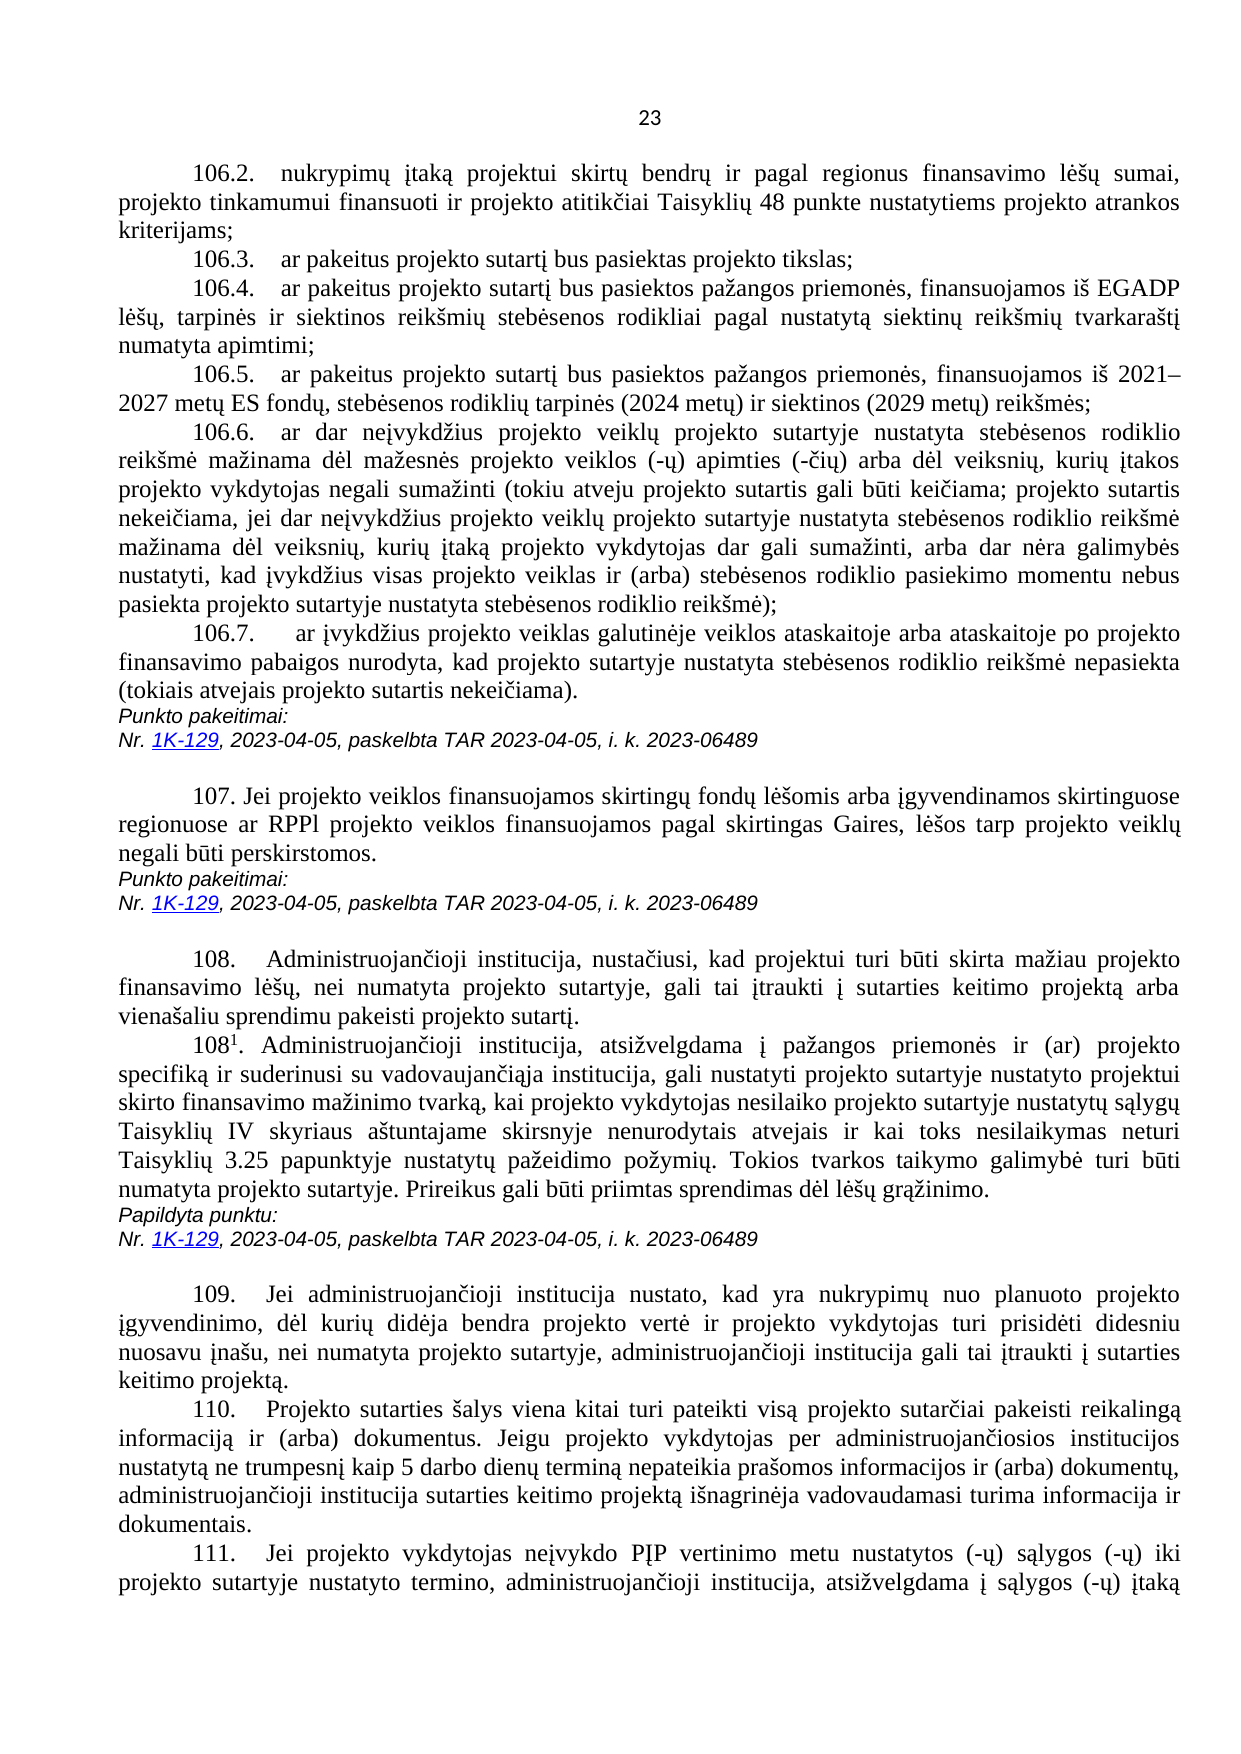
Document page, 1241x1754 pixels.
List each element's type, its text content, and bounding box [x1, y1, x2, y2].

text Nr. 1K-129, 2023-04-05, paskelbta TAR 2023-04-05, i. k. 2023-06489 [118, 891, 1181, 915]
text 106.6. ar dar neįvykdžius projekto veiklų projekto sutartyje nustatyta stebėsenos rodiklio reikšmė mažinama dėl mažesnės projekto veiklos (-ų) apimties (-čių) arba dėl veiksnių, kurių įtakos projekto vykdytojas negali sumažinti (tokiu atveju projekto sutartis gali būti keičiama; projekto sutartis nekeičiama, jei dar neįvykdžius projekto veiklų projekto sutartyje nustatyta stebėsenos rodiklio reikšmė mažinama dėl veiksnių, kurių įtaką projekto vykdytojas dar gali sumažinti, arba dar nėra galimybės nustatyti, kad įvykdžius visas projekto veiklas ir (arba) stebėsenos rodiklio pasiekimo momentu nebus pasiekta projekto sutartyje nustatyta stebėsenos rodiklio reikšmė); [118, 417, 1181, 618]
text 106.4. ar pakeitus projekto sutartį bus pasiektos pažangos priemonės, finansuojamos iš EGADP lėšų, tarpinės ir siektinos reikšmių stebėsenos rodikliai pagal nustatytą siektinų reikšmių tvarkaraštį numatyta apimtimi; [118, 273, 1181, 359]
text 106.7. ar įvykdžius projekto veiklas galutinėje veiklos ataskaitoje arba ataskaitoje po projekto finansavimo pabaigos nurodyta, kad projekto sutartyje nustatyta stebėsenos rodiklio reikšmė nepasiekta (tokiais atvejais projekto sutartis nekeičiama). [118, 618, 1181, 704]
text Papildyta punktu: [118, 1202, 1181, 1226]
text Punkto pakeitimai: [118, 704, 1181, 728]
text 107. Jei projekto veiklos finansuojamos skirtingų fondų lėšomis arba įgyvendinamos skirtinguose regionuose ar RPPl projekto veiklos finansuojamos pagal skirtingas Gaires, lėšos tarp projekto veiklų negali būti perskirstomos. [118, 781, 1181, 867]
text Punkto pakeitimai: [118, 867, 1181, 891]
text 110. Projekto sutarties šalys viena kitai turi pateikti visą projekto sutarčiai pakeisti reikalingą informaciją ir (arba) dokumentus. Jeigu projekto vykdytojas per administruojančiosios institucijos nustatytą ne trumpesnį kaip 5 darbo dienų terminą nepateikia prašomos informacijos ir (arba) dokumentų, administruojančioji institucija sutarties keitimo projektą išnagrinėja vadovaudamasi turima informacija ir dokumentais. [118, 1394, 1181, 1538]
text 106.2. nukrypimų įtaką projektui skirtų bendrų ir pagal regionus finansavimo lėšų sumai, projekto tinkamumui finansuoti ir projekto atitikčiai Taisyklių 48 punkte nustatytiems projekto atrankos kriterijams; [118, 158, 1181, 244]
text Nr. 1K-129, 2023-04-05, paskelbta TAR 2023-04-05, i. k. 2023-06489 [118, 1226, 1181, 1250]
text 1081. Administruojančioji institucija, atsižvelgdama į pažangos priemonės ir (ar) projekto specifiką ir suderinusi su vadovaujančiąja institucija, gali nustatyti projekto sutartyje nustatyto projektui skirto finansavimo mažinimo tvarką, kai projekto vykdytojas nesilaiko projekto sutartyje nustatytų sąlygų Taisyklių IV skyriaus aštuntajame skirsnyje nenurodytais atvejais ir kai toks nesilaikymas neturi Taisyklių 3.25 papunktyje nustatytų pažeidimo požymių. Tokios tvarkos taikymo galimybė turi būti numatyta projekto sutartyje. Prireikus gali būti priimtas sprendimas dėl lėšų grąžinimo. [118, 1030, 1181, 1202]
text 108. Administruojančioji institucija, nustačiusi, kad projektui turi būti skirta mažiau projekto finansavimo lėšų, nei numatyta projekto sutartyje, gali tai įtraukti į sutarties keitimo projektą arba vienašaliu sprendimu pakeisti projekto sutartį. [118, 944, 1181, 1030]
text 109. Jei administruojančioji institucija nustato, kad yra nukrypimų nuo planuoto projekto įgyvendinimo, dėl kurių didėja bendra projekto vertė ir projekto vykdytojas turi prisidėti didesniu nuosavu įnašu, nei numatyta projekto sutartyje, administruojančioji institucija gali tai įtraukti į sutarties keitimo projektą. [118, 1279, 1181, 1394]
text Nr. 1K-129, 2023-04-05, paskelbta TAR 2023-04-05, i. k. 2023-06489 [118, 728, 1181, 752]
text 106.5. ar pakeitus projekto sutartį bus pasiektos pažangos priemonės, finansuojamos iš 2021–2027 metų ES fondų, stebėsenos rodiklių tarpinės (2024 metų) ir siektinos (2029 metų) reikšmės; [118, 359, 1181, 417]
text 106.3. ar pakeitus projekto sutartį bus pasiektas projekto tikslas; [118, 244, 1181, 273]
text 111. Jei projekto vykdytojas neįvykdo PĮP vertinimo metu nustatytos (-ų) sąlygos (-ų) iki projekto sutartyje nustatyto termino, administruojančioji institucija, atsižvelgdama į sąlygos (-ų) įtaką [118, 1538, 1181, 1595]
